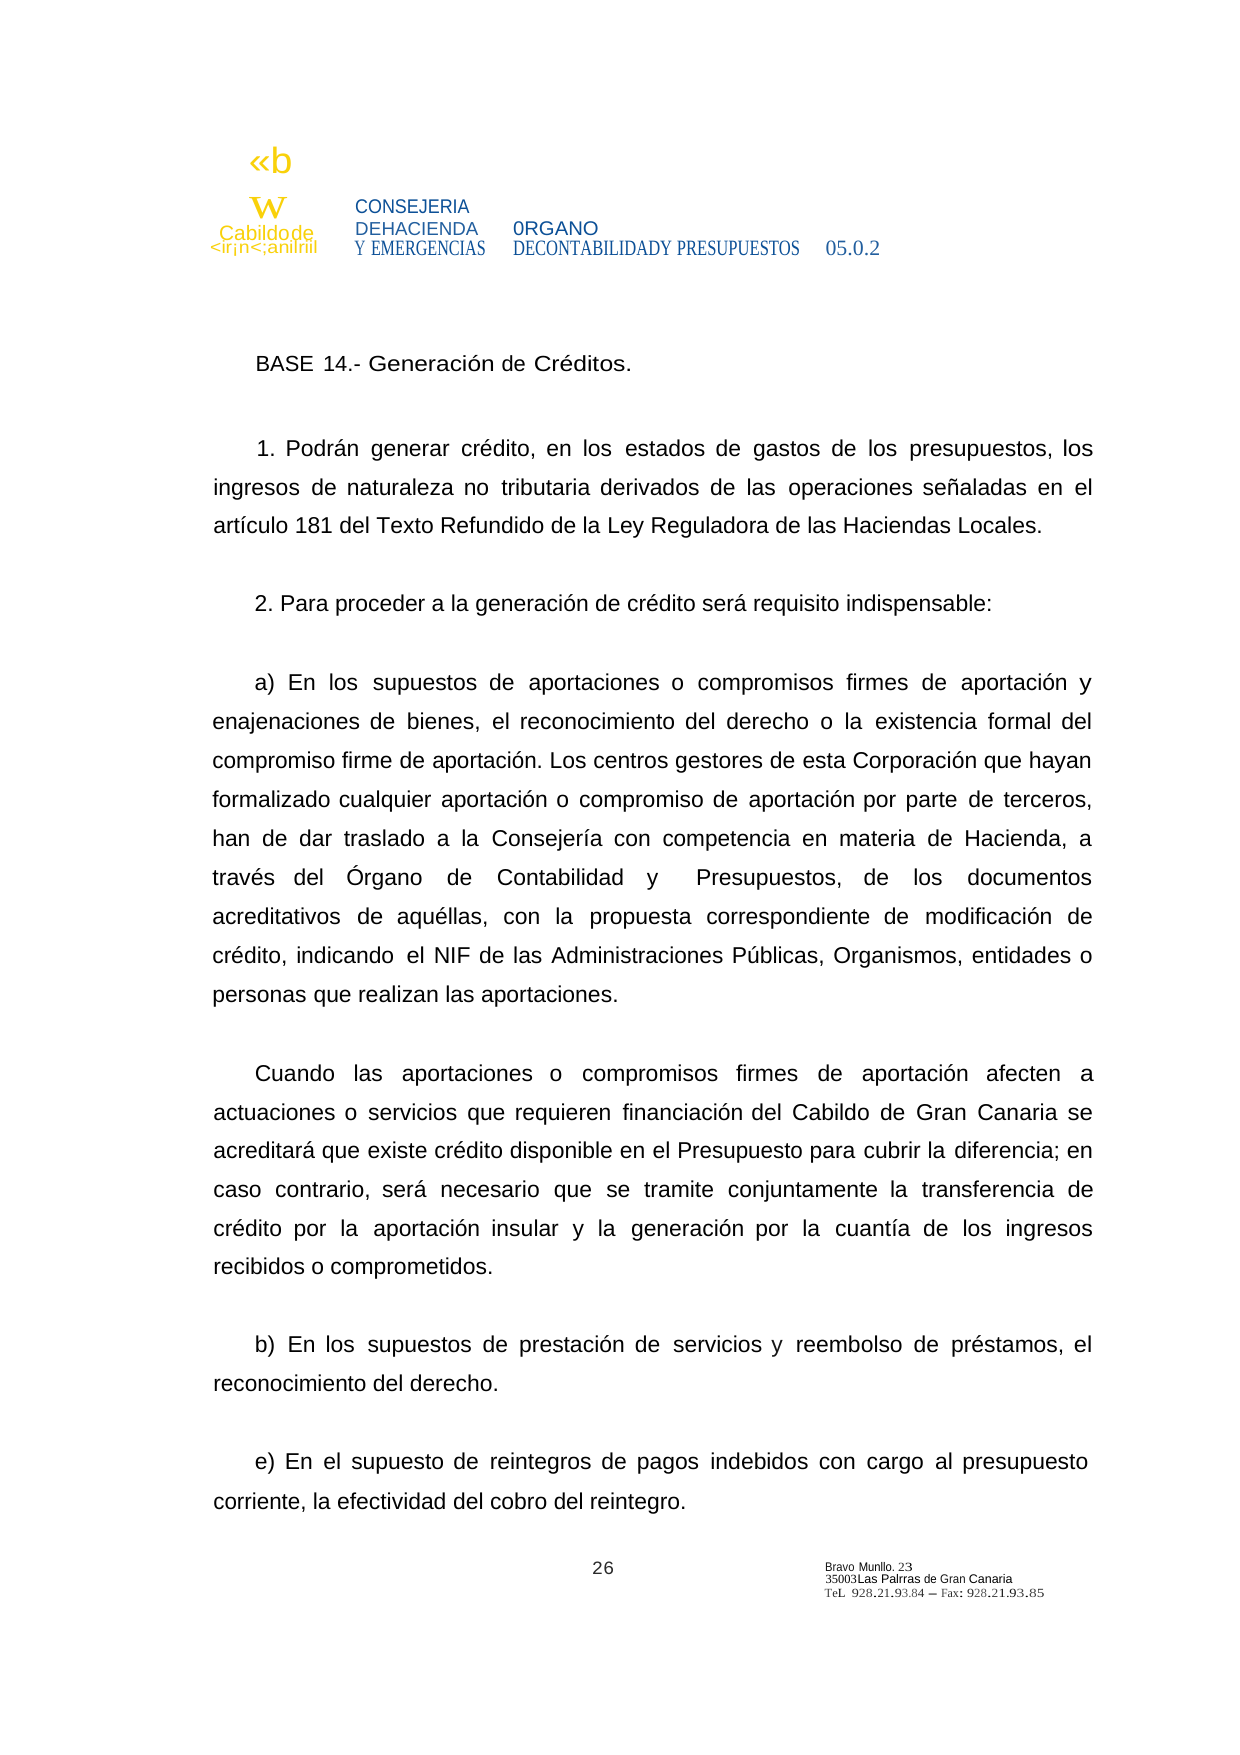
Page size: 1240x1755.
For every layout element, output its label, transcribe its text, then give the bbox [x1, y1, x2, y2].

text Cuando las aportaciones o compromisos firmes de aportación afecten a actuaciones o servicios que requieren financiación del Cabildo de Gran Canaria se acreditará que existe crédito disponible en el Presupuesto para cubrir la diferencia; en caso contrario, será necesario que se tramite conjuntamente la transferencia de crédito por la aportación insular y la generación por la cuantía de los ingresos recibidos o comprometidos. [213, 1060, 1094, 1279]
text 35003Las Palrras de Gran Canaria [825, 1577, 1240, 1587]
text e) En el supuesto de reintegros de pagos indebidos con cargo al presupuesto corriente, la efectividad del cobro del reintegro. [213, 1435, 1088, 1514]
text 26 Bravo Munllo. 23 [592, 1558, 1240, 1577]
text BASE 14.- Generación de Créditos. [255, 351, 1240, 376]
text TeL 928.21.93.84 - Fax: 928.21.93.85 [824, 1587, 1240, 1600]
text b) En los supuestos de prestación de servicios y reembolso de préstamos, el reconocimiento del derecho. [213, 1331, 1093, 1397]
text 1. Podrán generar crédito, en los estados de gastos de los presupuestos, los ingresos de naturaleza no tributaria derivados de las operaciones señaladas en el artículo 181 del Texto Refundido de la Ley Reguladora de las Haciendas Locales. [213, 435, 1093, 538]
text a) En los supuestos de aportaciones o compromisos firmes de aportación y enajenaciones de bienes, el reconocimiento del derecho o la existencia formal del compromiso firme de aportación. Los centros gestores de esta Corporación que hayan formalizado cualquier aportación o compromiso de aportación por parte de terceros, han de dar traslado a la Consejería con competencia en materia de Hacienda, a través del Órgano de Contabilidad y Presupuestos, de los documentos acreditativos de aquéllas, con la propuesta correspondiente de modificación de crédito, indicando el NIF de las Administraciones Públicas, Organismos, entidades o personas que realizan las aportaciones. [212, 669, 1092, 1007]
text 2. Para proceder a la generación de crédito será requisito indispensable: [254, 590, 1240, 616]
